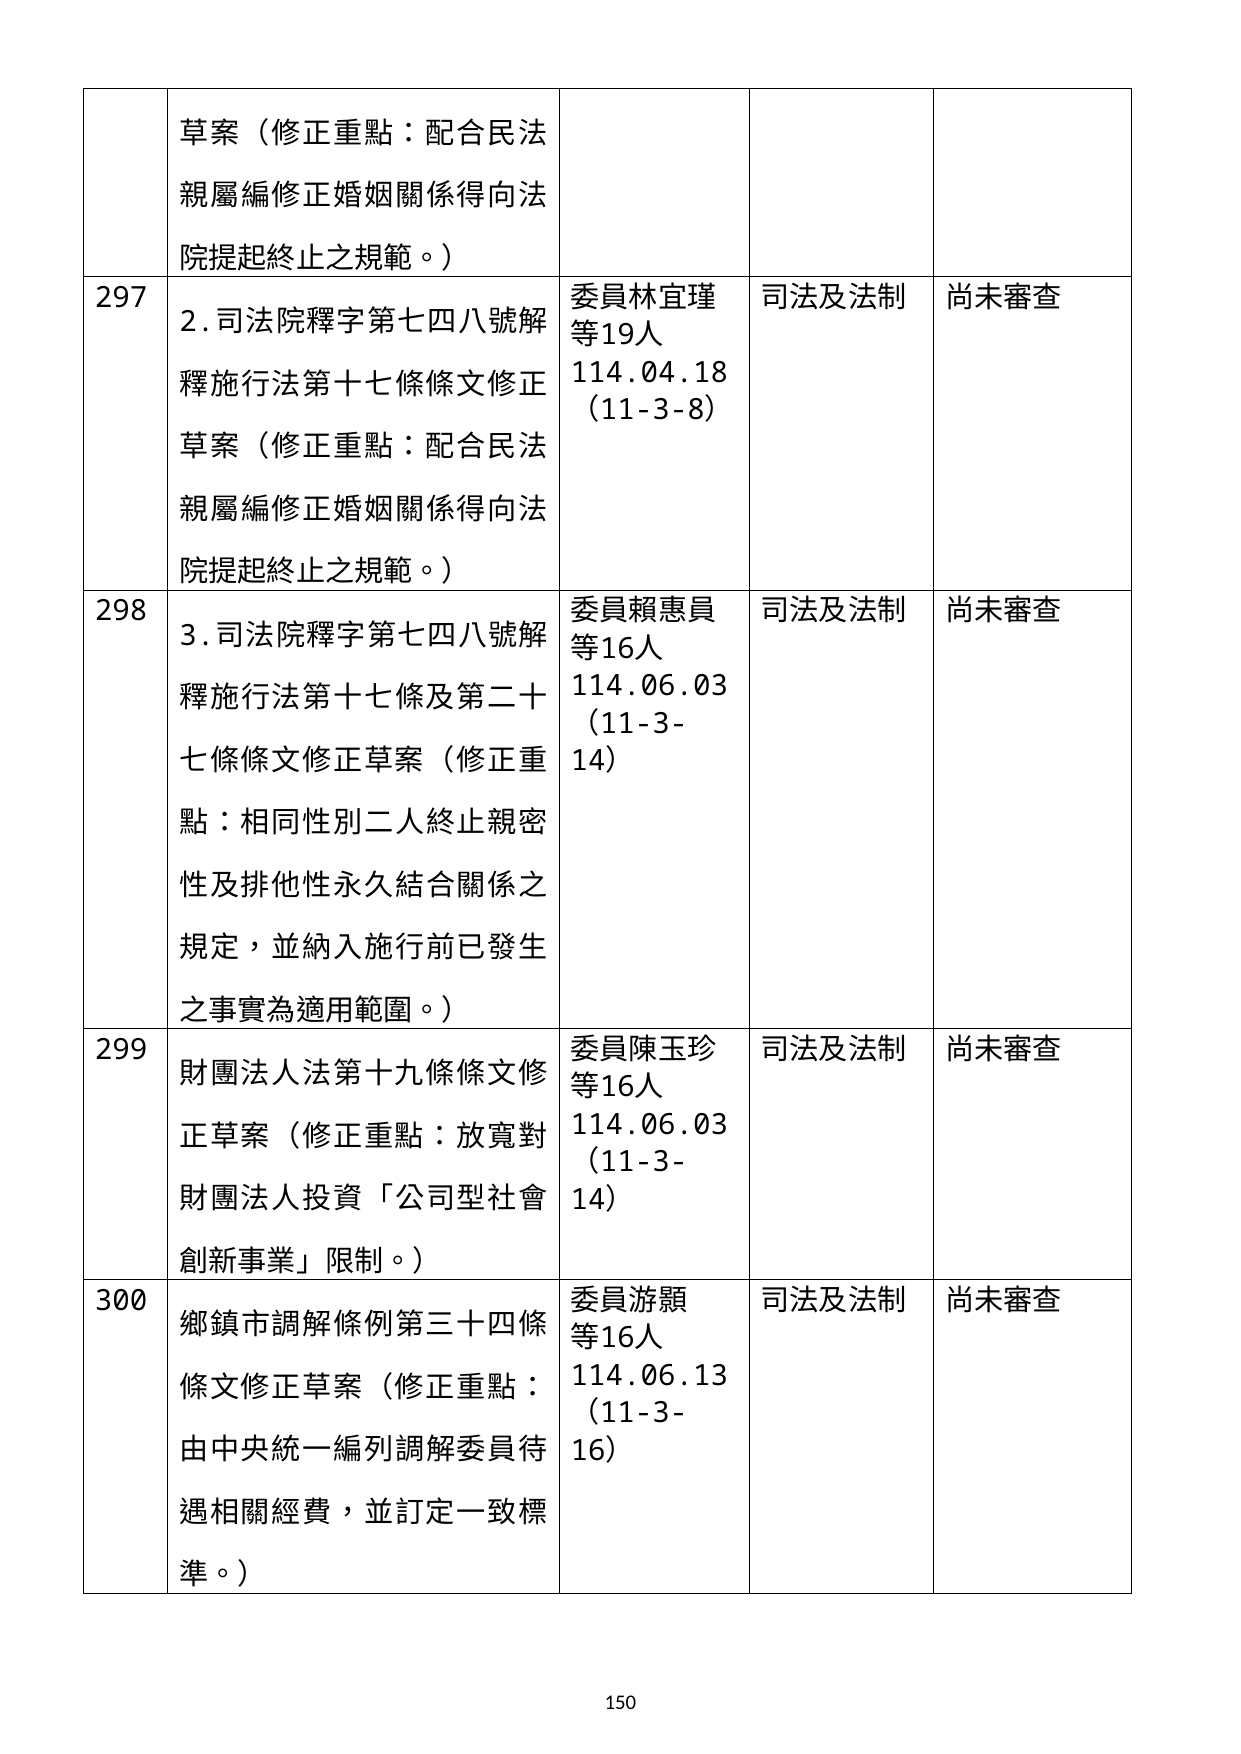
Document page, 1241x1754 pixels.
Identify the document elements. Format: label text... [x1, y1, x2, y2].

table_cell 尚未審查 [934, 1029, 1131, 1279]
table_cell 300 [84, 1280, 167, 1593]
table_cell 司法及法制 [750, 1280, 933, 1593]
table_cell 2.司法院釋字第七四八號解釋施行法第十七條條文修正草案（修正重點：配合民法親屬編修正婚姻關係得向法院提起終止之規範。） [168, 277, 559, 590]
table_cell 鄉鎮市調解條例第三十四條條文修正草案（修正重點：由中央統一編列調解委員待遇相關經費，並訂定一致標準。） [168, 1280, 559, 1593]
table_cell 尚未審查 [934, 591, 1131, 1028]
table_cell 尚未審查 [934, 277, 1131, 590]
table_cell 委員賴惠員 等16人 114.06.03 （11-3-14） [560, 591, 749, 1028]
table_cell 委員陳玉珍 等16人 114.06.03 （11-3-14） [560, 1029, 749, 1279]
table_cell [934, 89, 1131, 276]
table_cell 委員林宜瑾 等19人 114.04.18 （11-3-8） [560, 277, 749, 590]
table_cell 尚未審查 [934, 1280, 1131, 1593]
table_cell 298 [84, 591, 167, 1028]
table_cell 3.司法院釋字第七四八號解釋施行法第十七條及第二十七條條文修正草案（修正重點：相同性別二人終止親密性及排他性永久結合關係之規定，並納入施行前已發生之事實為適用範圍。） [168, 591, 559, 1028]
table_cell 司法及法制 [750, 1029, 933, 1279]
table_cell 司法及法制 [750, 277, 933, 590]
table_cell 297 [84, 277, 167, 590]
table_cell 委員游顥 等16人 114.06.13 （11-3-16） [560, 1280, 749, 1593]
table_cell 司法及法制 [750, 591, 933, 1028]
table_cell 財團法人法第十九條條文修正草案（修正重點：放寬對財團法人投資「公司型社會創新事業」限制。） [168, 1029, 559, 1279]
table_cell [84, 89, 167, 276]
table_cell [560, 89, 749, 276]
table_cell 草案（修正重點：配合民法親屬編修正婚姻關係得向法院提起終止之規範。） [168, 89, 559, 276]
table_cell 299 [84, 1029, 167, 1279]
table_cell [750, 89, 933, 276]
